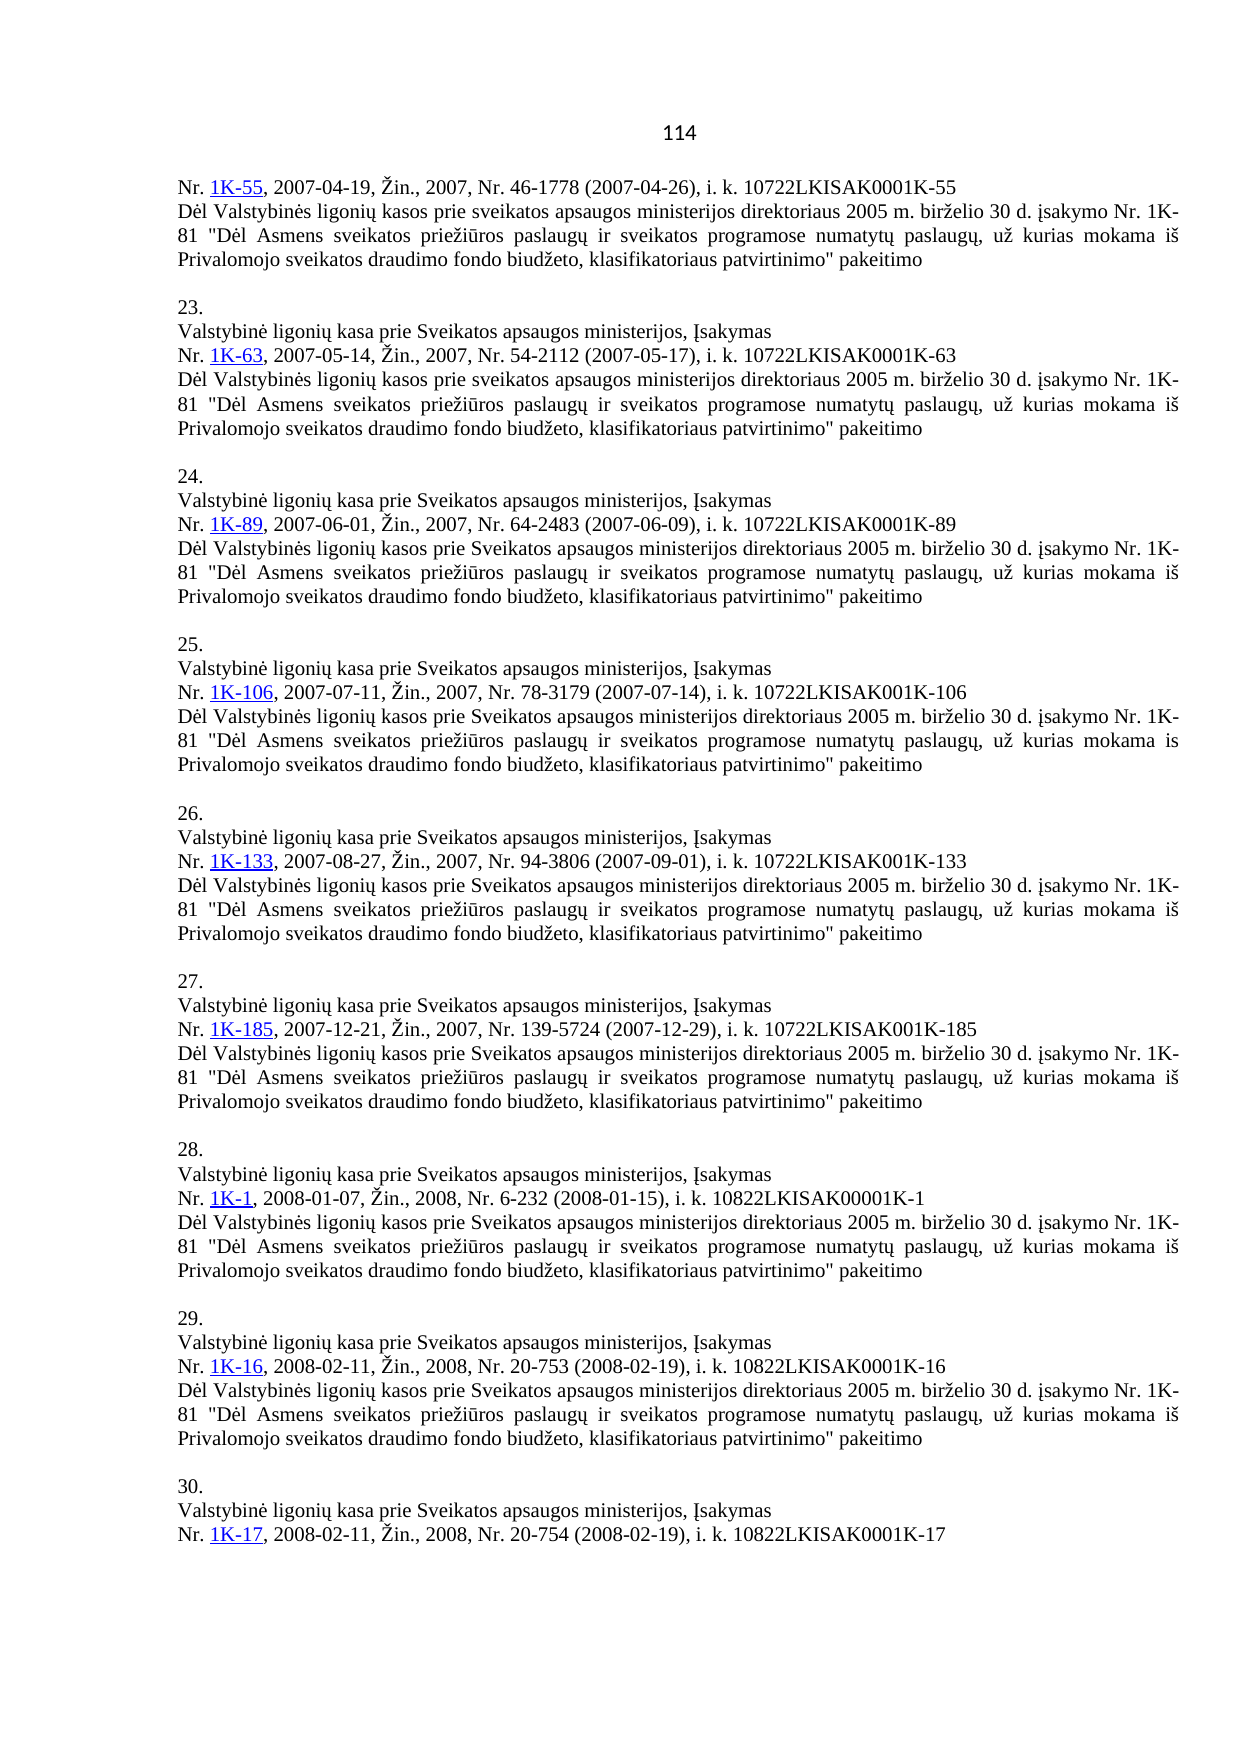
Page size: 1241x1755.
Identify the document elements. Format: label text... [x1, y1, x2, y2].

text 28. [177, 1137, 1181, 1161]
text Dėl Valstybinės ligonių kasos prie Sveikatos apsaugos ministerijos direktoriaus 2005 m. birželio 30 d. įsakymo Nr. 1K-81 "Dėl Asmens sveikatos priežiūros paslaugų ir sveikatos programose numatytų paslaugų, už kurias mokama iš Privalomojo sveikatos draudimo fondo biudžeto, klasifikatoriaus patvirtinimo" pakeitimo [177, 873, 1181, 945]
text Nr. 1K-55, 2007-04-19, Žin., 2007, Nr. 46-1778 (2007-04-26), i. k. 10722LKISAK0001K-55 [177, 175, 1181, 199]
text Valstybinė ligonių kasa prie Sveikatos apsaugos ministerijos, Įsakymas [177, 488, 1181, 512]
text 26. [177, 801, 1181, 824]
text Nr. 1K-1, 2008-01-07, Žin., 2008, Nr. 6-232 (2008-01-15), i. k. 10822LKISAK00001K-1 [177, 1186, 1181, 1209]
text 27. [177, 969, 1181, 993]
text Dėl Valstybinės ligonių kasos prie Sveikatos apsaugos ministerijos direktoriaus 2005 m. birželio 30 d. įsakymo Nr. 1K-81 "Dėl Asmens sveikatos priežiūros paslaugų ir sveikatos programose numatytų paslaugų, už kurias mokama iš Privalomojo sveikatos draudimo fondo biudžeto, klasifikatoriaus patvirtinimo" pakeitimo [177, 1209, 1181, 1282]
text 23. [177, 295, 1181, 319]
text Dėl Valstybinės ligonių kasos prie Sveikatos apsaugos ministerijos direktoriaus 2005 m. birželio 30 d. įsakymo Nr. 1K-81 "Dėl Asmens sveikatos priežiūros paslaugų ir sveikatos programose numatytų paslaugų, už kurias mokama iš Privalomojo sveikatos draudimo fondo biudžeto, klasifikatoriaus patvirtinimo" pakeitimo [177, 1041, 1181, 1113]
text Valstybinė ligonių kasa prie Sveikatos apsaugos ministerijos, Įsakymas [177, 656, 1181, 680]
text Dėl Valstybinės ligonių kasos prie sveikatos apsaugos ministerijos direktoriaus 2005 m. birželio 30 d. įsakymo Nr. 1K-81 "Dėl Asmens sveikatos priežiūros paslaugų ir sveikatos programose numatytų paslaugų, už kurias mokama iš Privalomojo sveikatos draudimo fondo biudžeto, klasifikatoriaus patvirtinimo" pakeitimo [177, 199, 1181, 271]
text Dėl Valstybinės ligonių kasos prie Sveikatos apsaugos ministerijos direktoriaus 2005 m. birželio 30 d. įsakymo Nr. 1K-81 "Dėl Asmens sveikatos priežiūros paslaugų ir sveikatos programose numatytų paslaugų, už kurias mokama is Privalomojo sveikatos draudimo fondo biudžeto, klasifikatoriaus patvirtinimo" pakeitimo [177, 704, 1181, 776]
text Nr. 1K-89, 2007-06-01, Žin., 2007, Nr. 64-2483 (2007-06-09), i. k. 10722LKISAK0001K-89 [177, 512, 1181, 536]
text 30. [177, 1474, 1181, 1498]
text Valstybinė ligonių kasa prie Sveikatos apsaugos ministerijos, Įsakymas [177, 1161, 1181, 1186]
text 29. [177, 1306, 1181, 1330]
text Dėl Valstybinės ligonių kasos prie sveikatos apsaugos ministerijos direktoriaus 2005 m. birželio 30 d. įsakymo Nr. 1K-81 "Dėl Asmens sveikatos priežiūros paslaugų ir sveikatos programose numatytų paslaugų, už kurias mokama iš Privalomojo sveikatos draudimo fondo biudžeto, klasifikatoriaus patvirtinimo" pakeitimo [177, 367, 1181, 439]
text Nr. 1K-63, 2007-05-14, Žin., 2007, Nr. 54-2112 (2007-05-17), i. k. 10722LKISAK0001K-63 [177, 343, 1181, 367]
text Nr. 1K-16, 2008-02-11, Žin., 2008, Nr. 20-753 (2008-02-19), i. k. 10822LKISAK0001K-16 [177, 1354, 1181, 1378]
text Nr. 1K-17, 2008-02-11, Žin., 2008, Nr. 20-754 (2008-02-19), i. k. 10822LKISAK0001K-17 [177, 1522, 1181, 1546]
text Nr. 1K-185, 2007-12-21, Žin., 2007, Nr. 139-5724 (2007-12-29), i. k. 10722LKISAK001K-185 [177, 1017, 1181, 1041]
text Valstybinė ligonių kasa prie Sveikatos apsaugos ministerijos, Įsakymas [177, 993, 1181, 1017]
text Valstybinė ligonių kasa prie Sveikatos apsaugos ministerijos, Įsakymas [177, 1498, 1181, 1522]
text 24. [177, 464, 1181, 488]
text Nr. 1K-106, 2007-07-11, Žin., 2007, Nr. 78-3179 (2007-07-14), i. k. 10722LKISAK001K-106 [177, 680, 1181, 704]
text Valstybinė ligonių kasa prie Sveikatos apsaugos ministerijos, Įsakymas [177, 319, 1181, 343]
text Dėl Valstybinės ligonių kasos prie Sveikatos apsaugos ministerijos direktoriaus 2005 m. birželio 30 d. įsakymo Nr. 1K-81 "Dėl Asmens sveikatos priežiūros paslaugų ir sveikatos programose numatytų paslaugų, už kurias mokama iš Privalomojo sveikatos draudimo fondo biudžeto, klasifikatoriaus patvirtinimo" pakeitimo [177, 1378, 1181, 1450]
text 25. [177, 632, 1181, 656]
text Valstybinė ligonių kasa prie Sveikatos apsaugos ministerijos, Įsakymas [177, 1330, 1181, 1354]
text Nr. 1K-133, 2007-08-27, Žin., 2007, Nr. 94-3806 (2007-09-01), i. k. 10722LKISAK001K-133 [177, 849, 1181, 873]
text Dėl Valstybinės ligonių kasos prie Sveikatos apsaugos ministerijos direktoriaus 2005 m. birželio 30 d. įsakymo Nr. 1K-81 "Dėl Asmens sveikatos priežiūros paslaugų ir sveikatos programose numatytų paslaugų, už kurias mokama iš Privalomojo sveikatos draudimo fondo biudžeto, klasifikatoriaus patvirtinimo" pakeitimo [177, 536, 1181, 608]
text Valstybinė ligonių kasa prie Sveikatos apsaugos ministerijos, Įsakymas [177, 824, 1181, 849]
